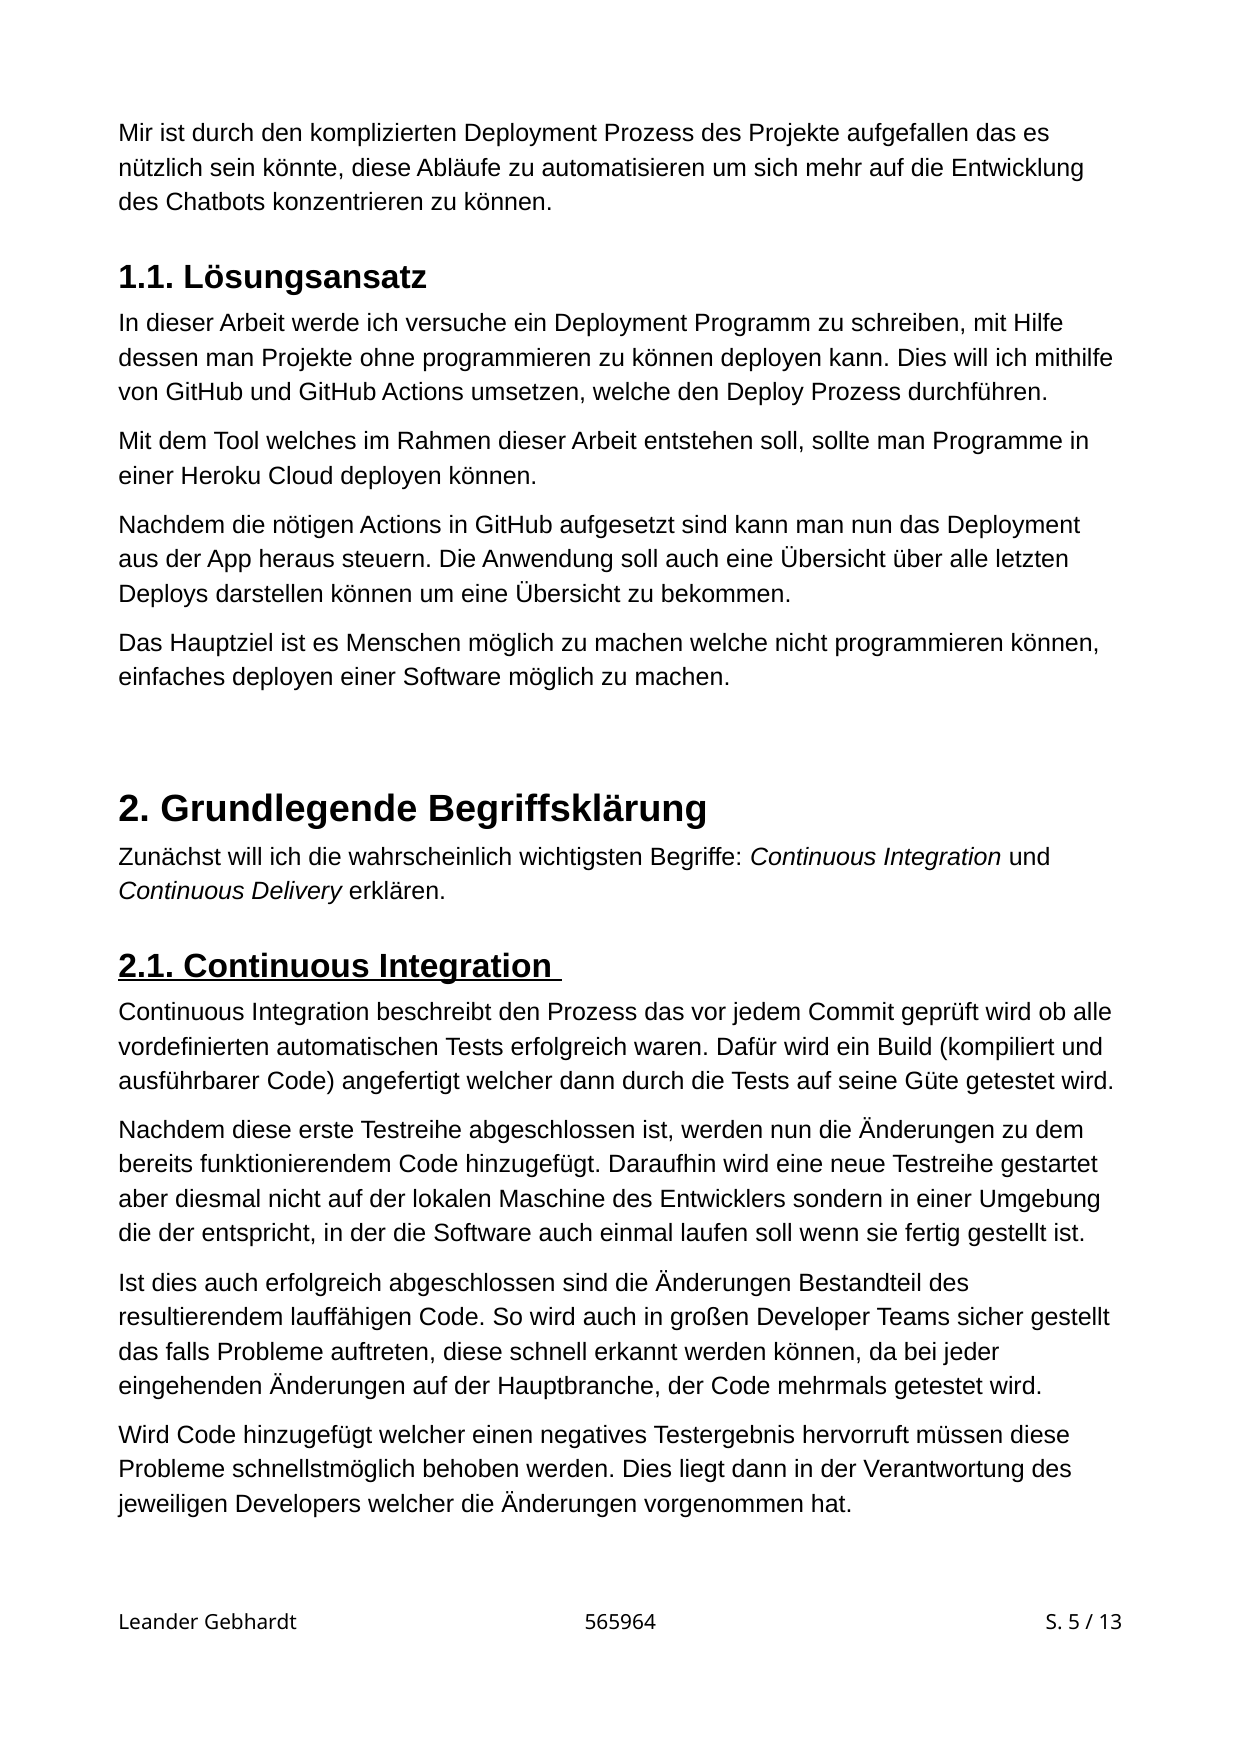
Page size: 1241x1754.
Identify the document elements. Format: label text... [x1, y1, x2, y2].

text Continuous Integration beschreibt den Prozess das vor jedem Commit geprüft wird ob alle vordefinierten automatischen Tests erfolgreich waren. Dafür wird ein Build (kompiliert und ausführbarer Code) angefertigt welcher dann durch die Tests auf seine Güte getestet wird. [118, 997, 1122, 1095]
subtitle 2. Grundlegende Begriffsklärung [118, 785, 1122, 829]
text In dieser Arbeit werde ich versuche ein Deployment Programm zu schreiben, mit Hilfe dessen man Projekte ohne programmieren zu können deployen kann. Dies will ich mithilfe von GitHub und GitHub Actions umsetzen, welche den Deploy Prozess durchführen. [118, 308, 1122, 406]
text Zunächst will ich die wahrscheinlich wichtigsten Begriffe: Continuous Integration und Continuous Delivery erklären. [118, 841, 1122, 905]
text Nachdem die nötigen Actions in GitHub aufgesetzt sind kann man nun das Deployment aus der App heraus steuern. Die Anwendung soll auch eine Übersicht über alle letzten Deploys darstellen können um eine Übersicht zu bekommen. [118, 510, 1122, 607]
text Das Hauptziel ist es Menschen möglich zu machen welche nicht programmieren können, einfaches deployen einer Software möglich zu machen. [118, 628, 1122, 691]
text Mir ist durch den komplizierten Deployment Prozess des Projekte aufgefallen das es nützlich sein könnte, diese Abläufe zu automatisieren um sich mehr auf die Entwicklung des Chatbots konzentrieren zu können. [118, 118, 1122, 216]
text Wird Code hinzugefügt welcher einen negatives Testergebnis hervorruft müssen diese Probleme schnellstmöglich behoben werden. Dies liegt dann in der Verantwortung des jeweiligen Developers welcher die Änderungen vorgenommen hat. [118, 1420, 1122, 1518]
subtitle 1.1. Lösungsansatz [118, 257, 1122, 296]
text Ist dies auch erfolgreich abgeschlossen sind die Änderungen Bestandteil des resultierendem lauffähigen Code. So wird auch in großen Developer Teams sicher gestellt das falls Probleme auftreten, diese schnell erkannt werden können, da bei jeder eingehenden Änderungen auf der Hauptbranche, der Code mehrmals getestet wird. [118, 1267, 1122, 1400]
text Nachdem diese erste Testreihe abgeschlossen ist, werden nun die Änderungen zu dem bereits funktionierendem Code hinzugefügt. Daraufhin wird eine neue Testreihe gestartet aber diesmal nicht auf der lokalen Maschine des Entwicklers sondern in einer Umgebung die der entspricht, in der die Software auch einmal laufen soll wenn sie fertig gestellt ist. [118, 1115, 1122, 1247]
subtitle 2.1. Continuous Integration [118, 946, 1122, 984]
text Mit dem Tool welches im Rahmen dieser Arbeit entstehen soll, sollte man Programme in einer Heroku Cloud deployen können. [118, 426, 1122, 489]
